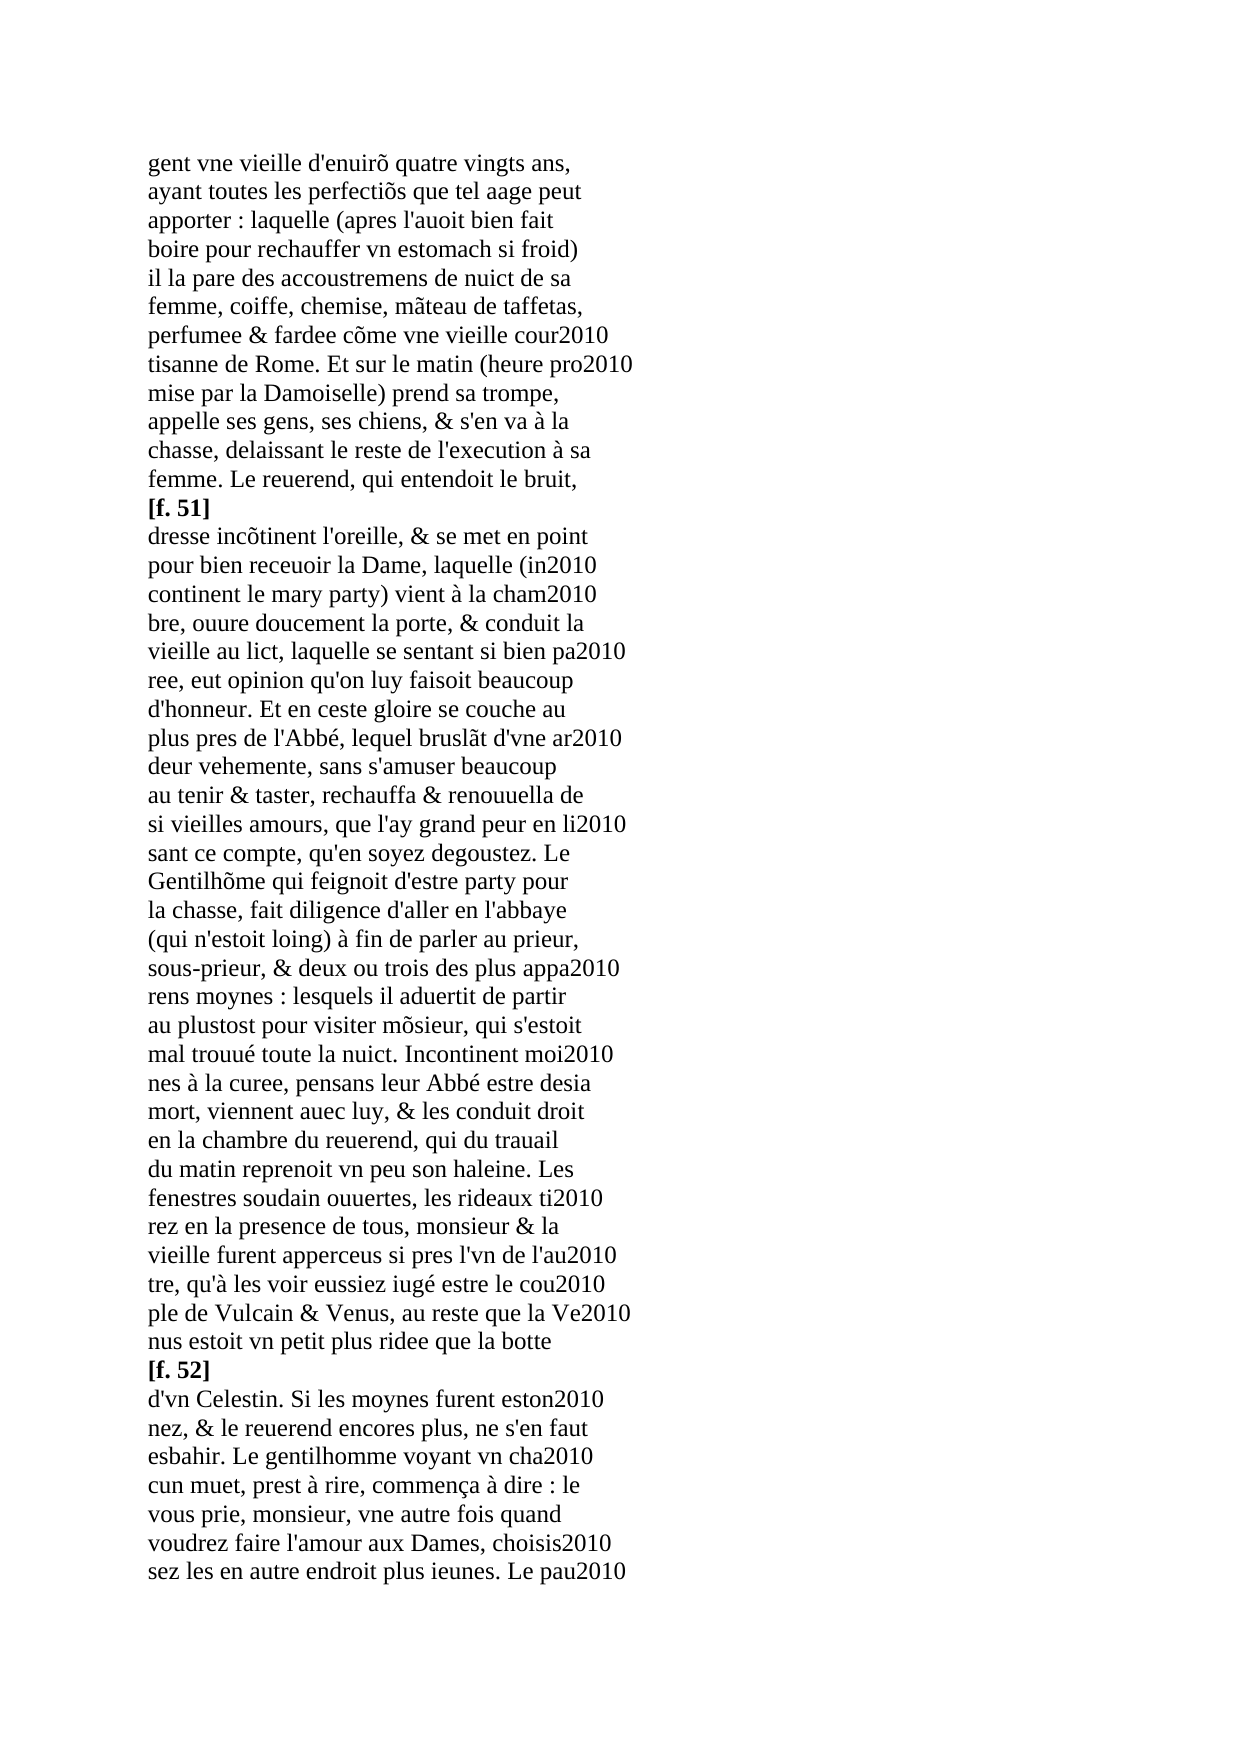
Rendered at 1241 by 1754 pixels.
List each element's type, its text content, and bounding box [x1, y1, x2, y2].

text gent vne vieille d'enuirõ quatre vingts ans, ayant toutes les perfectiõs que tel aage peut apporter : laquelle (apres l'auoit bien fait boire pour rechauffer vn estomach si froid) il la pare des accoustremens de nuict de sa femme, coiffe, chemise, mãteau de taffetas, perfumee & fardee cõme vne vieille cour2010 tisanne de Rome. Et sur le matin (heure pro2010 mise par la Damoiselle) prend sa trompe, appelle ses gens, ses chiens, & s'en va à la chasse, delaissant le reste de l'execution à sa femme. Le reuerend, qui entendoit le bruit, [f. 51] dresse incõtinent l'oreille, & se met en point pour bien receuoir la Dame, laquelle (in2010 continent le mary party) vient à la cham2010 bre, ouure doucement la porte, & conduit la vieille au lict, laquelle se sentant si bien pa2010 ree, eut opinion qu'on luy faisoit beaucoup d'honneur. Et en ceste gloire se couche au plus pres de l'Abbé, lequel bruslãt d'vne ar2010 deur vehemente, sans s'amuser beaucoup au tenir & taster, rechauffa & renouuella de si vieilles amours, que l'ay grand peur en li2010 sant ce compte, qu'en soyez degoustez. Le Gentilhõme qui feignoit d'estre party pour la chasse, fait diligence d'aller en l'abbaye (qui n'estoit loing) à fin de parler au prieur, sous-prieur, & deux ou trois des plus appa2010 rens moynes : lesquels il aduertit de partir au plustost pour visiter mõsieur, qui s'estoit mal trouué toute la nuict. Incontinent moi2010 nes à la curee, pensans leur Abbé estre desia mort, viennent auec luy, & les conduit droit en la chambre du reuerend, qui du trauail du matin reprenoit vn peu son haleine. Les fenestres soudain ouuertes, les rideaux ti2010 rez en la presence de tous, monsieur & la vieille furent apperceus si pres l'vn de l'au2010 tre, qu'à les voir eussiez iugé estre le cou2010 ple de Vulcain & Venus, au reste que la Ve2010 nus estoit vn petit plus ridee que la botte [f. 52] d'vn Celestin. Si les moynes furent eston2010 nez, & le reuerend encores plus, ne s'en faut esbahir. Le gentilhomme voyant vn cha2010 cun muet, prest à rire, commença à dire : le vous prie, monsieur, vne autre fois quand voudrez faire l'amour aux Dames, choisis2010 sez les en autre endroit plus ieunes. Le pau2010 [148, 148, 1093, 1585]
